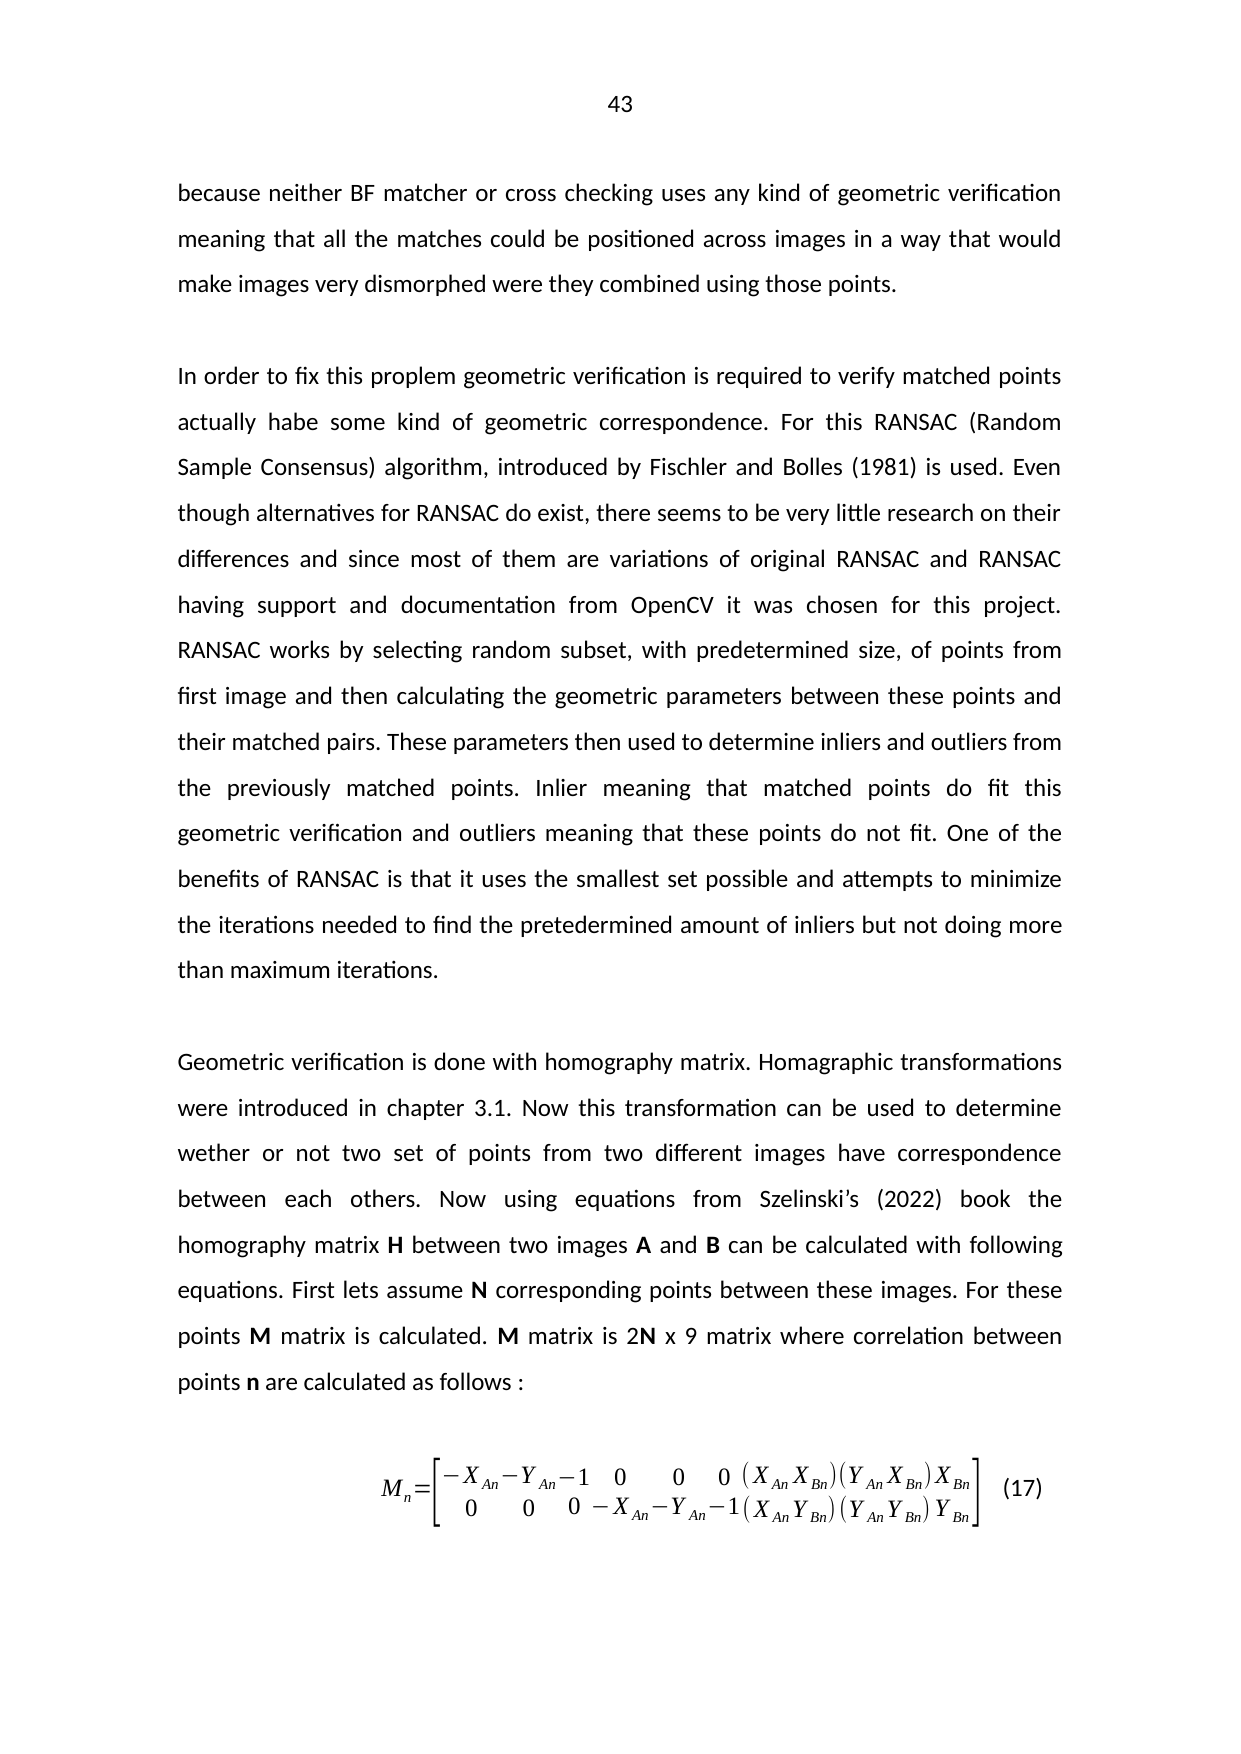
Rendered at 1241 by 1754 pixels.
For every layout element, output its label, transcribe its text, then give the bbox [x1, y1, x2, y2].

text (17) [177, 1458, 1063, 1529]
text In order to fix this proplem geometric verification is required to verify matched points actually habe some kind of geometric correspondence. For this RANSAC (Random Sample Consensus) algorithm, introduced by Fischler and Bolles (1981) is used. Even though alternatives for RANSAC do exist, there seems to be very little research on their differences and since most of them are variations of original RANSAC and RANSAC having support and documentation from OpenCV it was chosen for this project. RANSAC works by selecting random subset, with predetermined size, of points from first image and then calculating the geometric parameters between these points and their matched pairs. These parameters then used to determine inliers and outliers from the previously matched points. Inlier meaning that matched points do fit this geometric verification and outliers meaning that these points do not fit. One of the benefits of RANSAC is that it uses the smallest set possible and attempts to minimize the iterations needed to find the pretedermined amount of inliers but not doing more than maximum iterations. [177, 360, 1063, 985]
text Geometric verification is done with homography matrix. Homagraphic transformations were introduced in chapter 3.1. Now this transformation can be used to determine wether or not two set of points from two different images have correspondence between each others. Now using equations from Szelinski’s (2022) book the homography matrix H between two images A and B can be calculated with following equations. First lets assume N corresponding points between these images. For these points M matrix is calculated. M matrix is 2N x 9 matrix where correlation between points n are calculated as follows : [177, 1046, 1063, 1397]
text because neither BF matcher or cross checking uses any kind of geometric verification meaning that all the matches could be positioned across images in a way that would make images very dismorphed were they combined using those points. [177, 177, 1063, 299]
